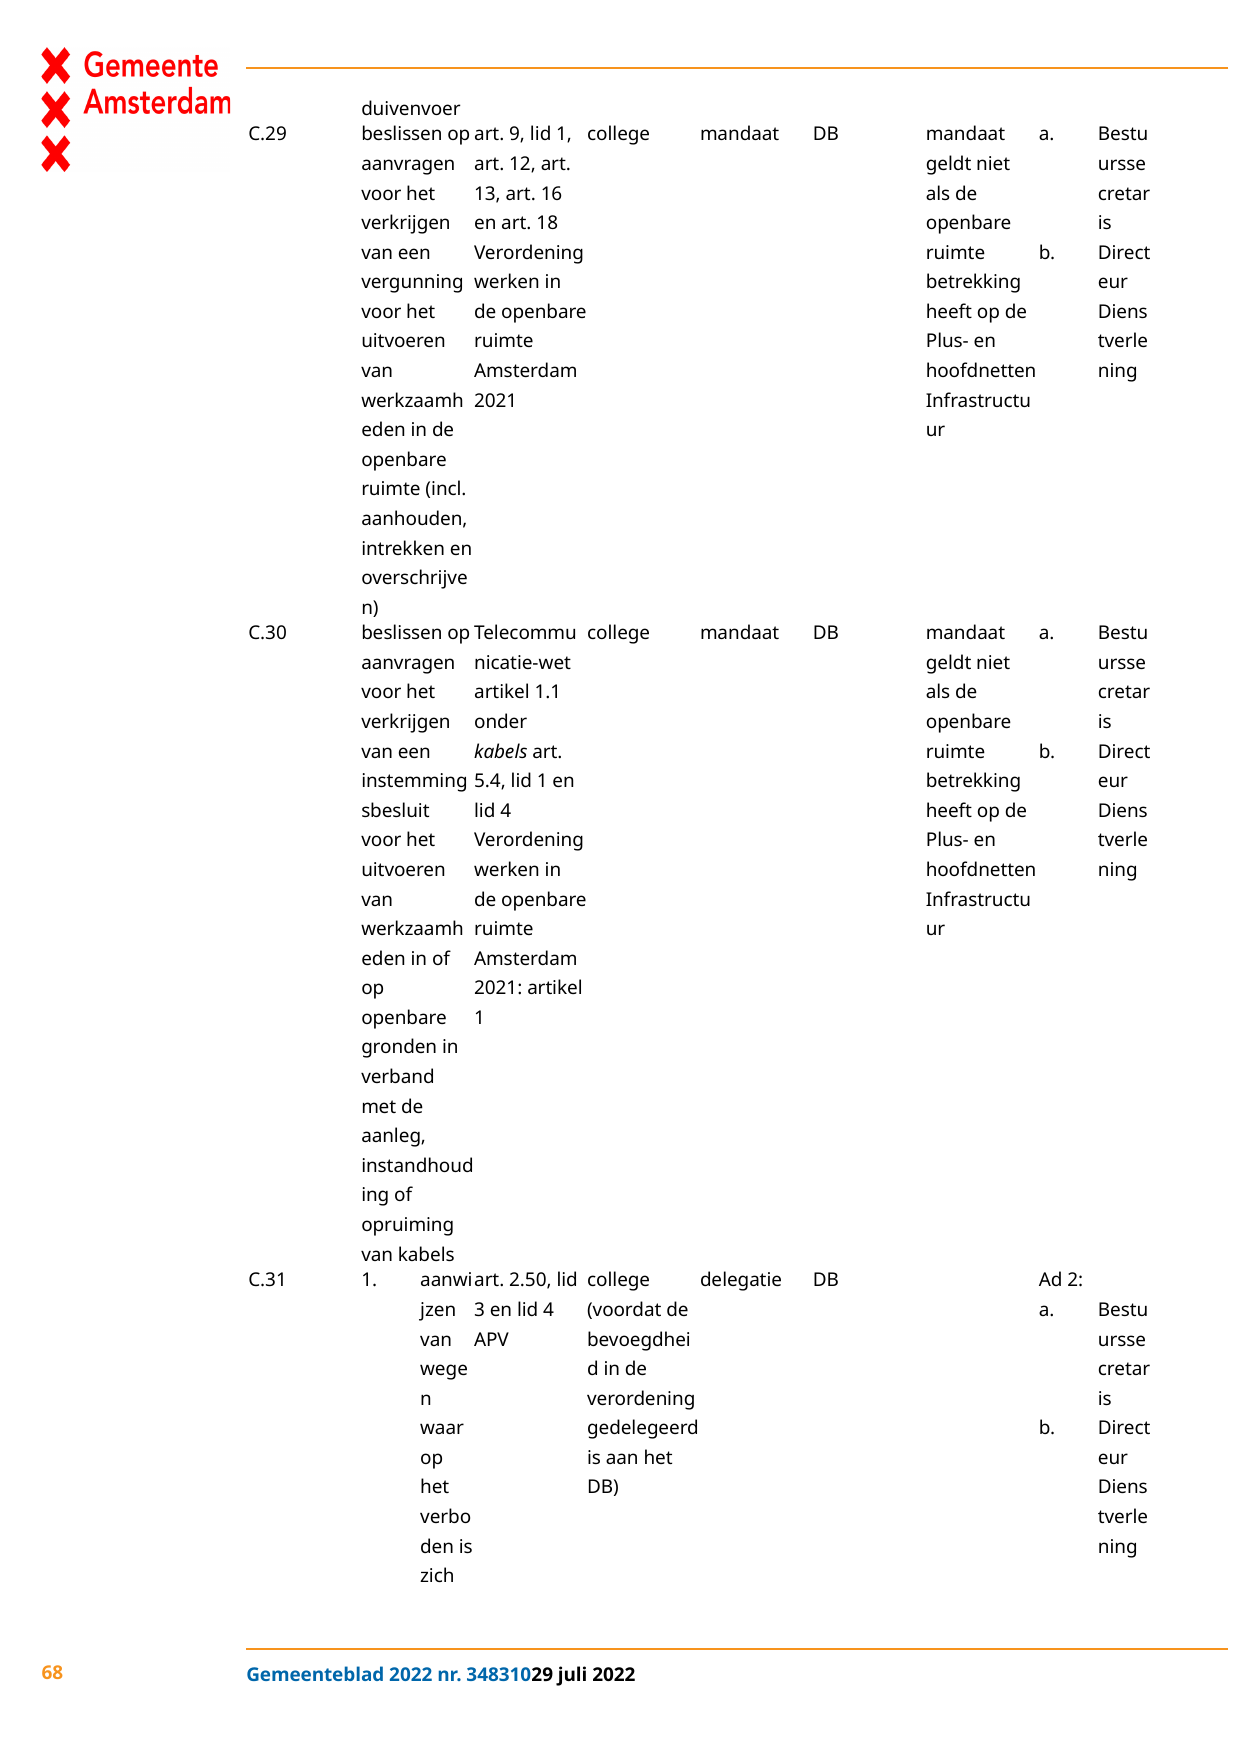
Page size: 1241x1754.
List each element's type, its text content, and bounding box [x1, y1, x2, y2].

table_cell delegatie [700, 1267, 813, 1588]
table_cell [587, 95, 700, 121]
table_cell [926, 1267, 1038, 1588]
table_cell mandaat geldt niet als de openbare ruimte betrekking heeft op de Plus- en hoofdnetten Infrastructuur [926, 620, 1038, 1267]
table_cell art. 2.50, lid 3 en lid 4 APV [474, 1267, 587, 1588]
table_cell Bestuurssecretaris Directeur Dienstverlening [1039, 121, 1152, 619]
table_cell college (voordat de bevoegdheid in de verordening gedelegeerd is aan het DB) [587, 1267, 700, 1588]
table_cell DB [813, 121, 926, 619]
table_cell C.30 [248, 620, 361, 1267]
table_cell DB [813, 620, 926, 1267]
table_cell [1039, 95, 1152, 121]
table_cell beslissen op aanvragen voor het verkrijgen van een instemmingsbesluit voor het uitvoeren van werkzaamheden in of op openbare gronden in verband met de aanleg, instandhouding of opruiming van kabels [361, 620, 474, 1267]
table_cell [248, 95, 361, 121]
table_cell Bestuurssecretaris Directeur Dienstverlening [1039, 620, 1152, 1267]
table_cell mandaat [700, 121, 813, 619]
table_cell DB [813, 1267, 926, 1588]
table_cell [813, 95, 926, 121]
table_cell mandaat [700, 620, 813, 1267]
table_cell C.31 [248, 1267, 361, 1588]
table_cell [474, 95, 587, 121]
table_cell mandaat geldt niet als de openbare ruimte betrekking heeft op de Plus- en hoofdnetten Infrastructuur [926, 121, 1038, 619]
table_cell [700, 95, 813, 121]
picture [41, 47, 231, 172]
table_cell Telecommunicatie-wet artikel 1.1 onder kabels art. 5.4, lid 1 en lid 4 Verordening werken in de openbare ruimte Amsterdam2021: artikel 1 [474, 620, 587, 1267]
table_cell college [587, 620, 700, 1267]
table_cell aanwijzen van wegen waarop het verboden is zich [361, 1267, 474, 1588]
table_cell college [587, 121, 700, 619]
table_cell art. 9, lid 1, art. 12, art. 13, art. 16 en art. 18 Verordening werken in de openbare ruimte Amsterdam 2021 [474, 121, 587, 619]
table_cell Ad 2: Bestuurssecretaris Directeur Dienstverlening [1039, 1267, 1152, 1588]
table_cell beslissen op aanvragen voor het verkrijgen van een vergunning voor het uitvoeren van werkzaamheden in de openbare ruimte (incl. aanhouden, intrekken en overschrijven) [361, 121, 474, 619]
table_cell [926, 95, 1038, 121]
table_cell C.29 [248, 121, 361, 619]
table_cell duivenvoer [361, 95, 474, 121]
